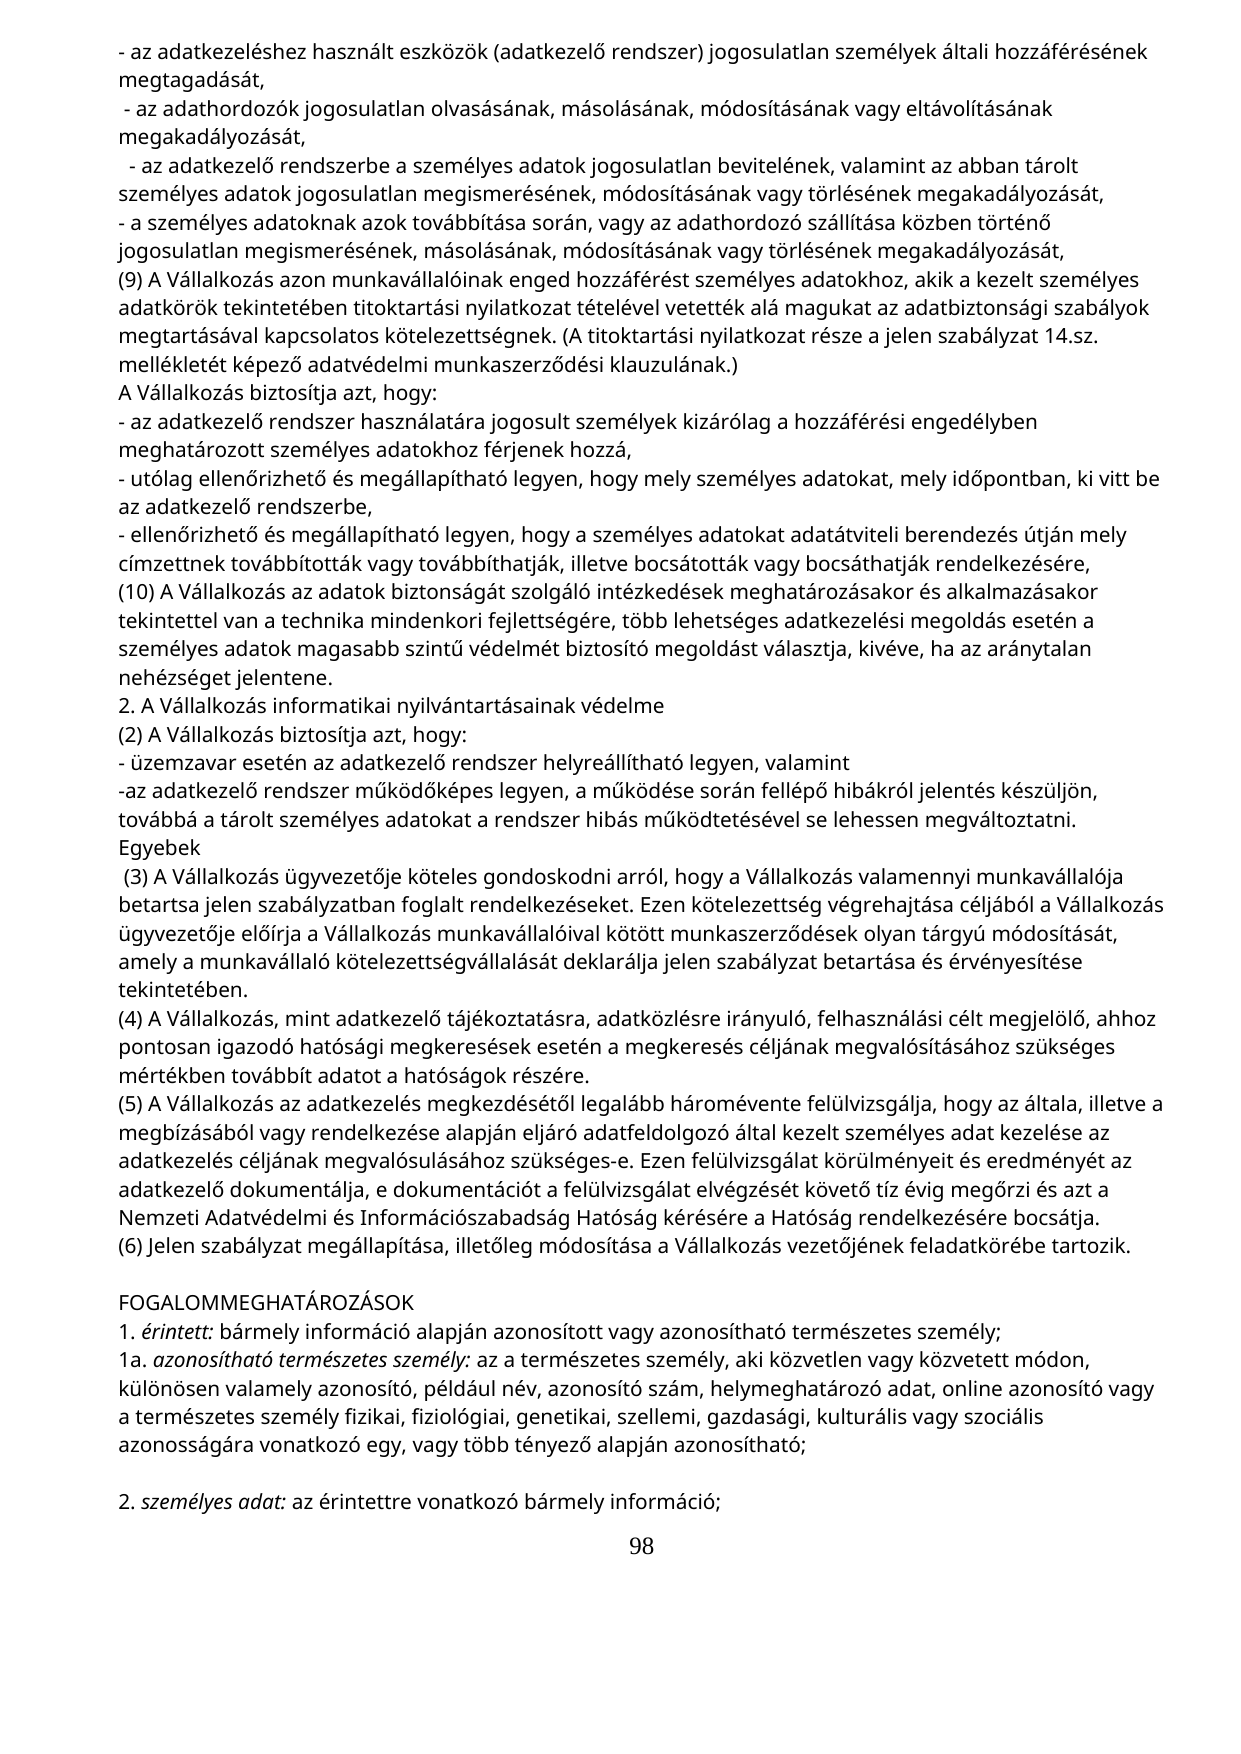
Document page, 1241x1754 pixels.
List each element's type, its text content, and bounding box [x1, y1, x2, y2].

text - ellenőrizhető és megállapítható legyen, hogy a személyes adatokat adatátviteli berendezés útján mely címzettnek továbbították vagy továbbíthatják, illetve bocsátották vagy bocsáthatják rendelkezésére, [118, 521, 1165, 577]
text (6) Jelen szabályzat megállapítása, illetőleg módosítása a Vállalkozás vezetőjének feladatkörébe tartozik. [118, 1232, 1165, 1260]
text (9) A Vállalkozás azon munkavállalóinak enged hozzáférést személyes adatokhoz, akik a kezelt személyes adatkörök tekintetében titoktartási nyilatkozat tételével vetették alá magukat az adatbiztonsági szabályok megtartásával kapcsolatos kötelezettségnek. (A titoktartási nyilatkozat része a jelen szabályzat 14.sz. mellékletét képező adatvédelmi munkaszerződési klauzulának.) [118, 265, 1165, 378]
text - a személyes adatoknak azok továbbítása során, vagy az adathordozó szállítása közben történő jogosulatlan megismerésének, másolásának, módosításának vagy törlésének megakadályozását, [118, 208, 1165, 265]
text - utólag ellenőrizhető és megállapítható legyen, hogy mely személyes adatokat, mely időpontban, ki vitt be az adatkezelő rendszerbe, [118, 464, 1165, 521]
text - az adathordozók jogosulatlan olvasásának, másolásának, módosításának vagy eltávolításának megakadályozását, [118, 94, 1165, 151]
text (5) A Vállalkozás az adatkezelés megkezdésétől legalább háromévente felülvizsgálja, hogy az általa, illetve a megbízásából vagy rendelkezése alapján eljáró adatfeldolgozó által kezelt személyes adat kezelése az adatkezelés céljának megvalósulásához szükséges-e. Ezen felülvizsgálat körülményeit és eredményét az adatkezelő dokumentálja, e dokumentációt a felülvizsgálat elvégzését követő tíz évig megőrzi és azt a Nemzeti Adatvédelmi és Információszabadság Hatóság kérésére a Hatóság rendelkezésére bocsátja. [118, 1089, 1165, 1232]
text -az adatkezelő rendszer működőképes legyen, a működése során fellépő hibákról jelentés készüljön, továbbá a tárolt személyes adatokat a rendszer hibás működtetésével se lehessen megváltoztatni. [118, 777, 1165, 833]
text 2. személyes adat: az érintettre vonatkozó bármely információ; [118, 1487, 1165, 1516]
text - az adatkezeléshez használt eszközök (adatkezelő rendszer) jogosulatlan személyek általi hozzáférésének megtagadását, [118, 37, 1165, 94]
text 2. A Vállalkozás informatikai nyilvántartásainak védelme [118, 691, 1165, 720]
text - üzemzavar esetén az adatkezelő rendszer helyreállítható legyen, valamint [118, 748, 1165, 777]
text - az adatkezelő rendszer használatára jogosult személyek kizárólag a hozzáférési engedélyben meghatározott személyes adatokhoz férjenek hozzá, [118, 407, 1165, 464]
text (4) A Vállalkozás, mint adatkezelő tájékoztatásra, adatközlésre irányuló, felhasználási célt megjelölő, ahhoz pontosan igazodó hatósági megkeresések esetén a megkeresés céljának megvalósításához szükséges mértékben továbbít adatot a hatóságok részére. [118, 1004, 1165, 1089]
text - az adatkezelő rendszerbe a személyes adatok jogosulatlan bevitelének, valamint az abban tárolt személyes adatok jogosulatlan megismerésének, módosításának vagy törlésének megakadályozását, [118, 151, 1165, 208]
text (10) A Vállalkozás az adatok biztonságát szolgáló intézkedések meghatározásakor és alkalmazásakor tekintettel van a technika mindenkori fejlettségére, több lehetséges adatkezelési megoldás esetén a személyes adatok magasabb szintű védelmét biztosító megoldást választja, kivéve, ha az aránytalan nehézséget jelentene. [118, 577, 1165, 691]
text A Vállalkozás biztosítja azt, hogy: [118, 378, 1165, 407]
text (3) A Vállalkozás ügyvezetője köteles gondoskodni arról, hogy a Vállalkozás valamennyi munkavállalója betartsa jelen szabályzatban foglalt rendelkezéseket. Ezen kötelezettség végrehajtása céljából a Vállalkozás ügyvezetője előírja a Vállalkozás munkavállalóival kötött munkaszerződések olyan tárgyú módosítását, amely a munkavállaló kötelezettségvállalását deklarálja jelen szabályzat betartása és érvényesítése tekintetében. [118, 862, 1165, 1004]
text 1a. azonosítható természetes személy: az a természetes személy, aki közvetlen vagy közvetett módon, különösen valamely azonosító, például név, azonosító szám, helymeghatározó adat, online azonosító vagy a természetes személy fizikai, fiziológiai, genetikai, szellemi, gazdasági, kulturális vagy szociális azonosságára vonatkozó egy, vagy több tényező alapján azonosítható; [118, 1345, 1165, 1459]
text Egyebek [118, 833, 1165, 862]
text (2) A Vállalkozás biztosítja azt, hogy: [118, 720, 1165, 748]
text 1. érintett: bármely információ alapján azonosított vagy azonosítható természetes személy; [118, 1317, 1165, 1345]
text FOGALOMMEGHATÁROZÁSOK [118, 1288, 1165, 1317]
